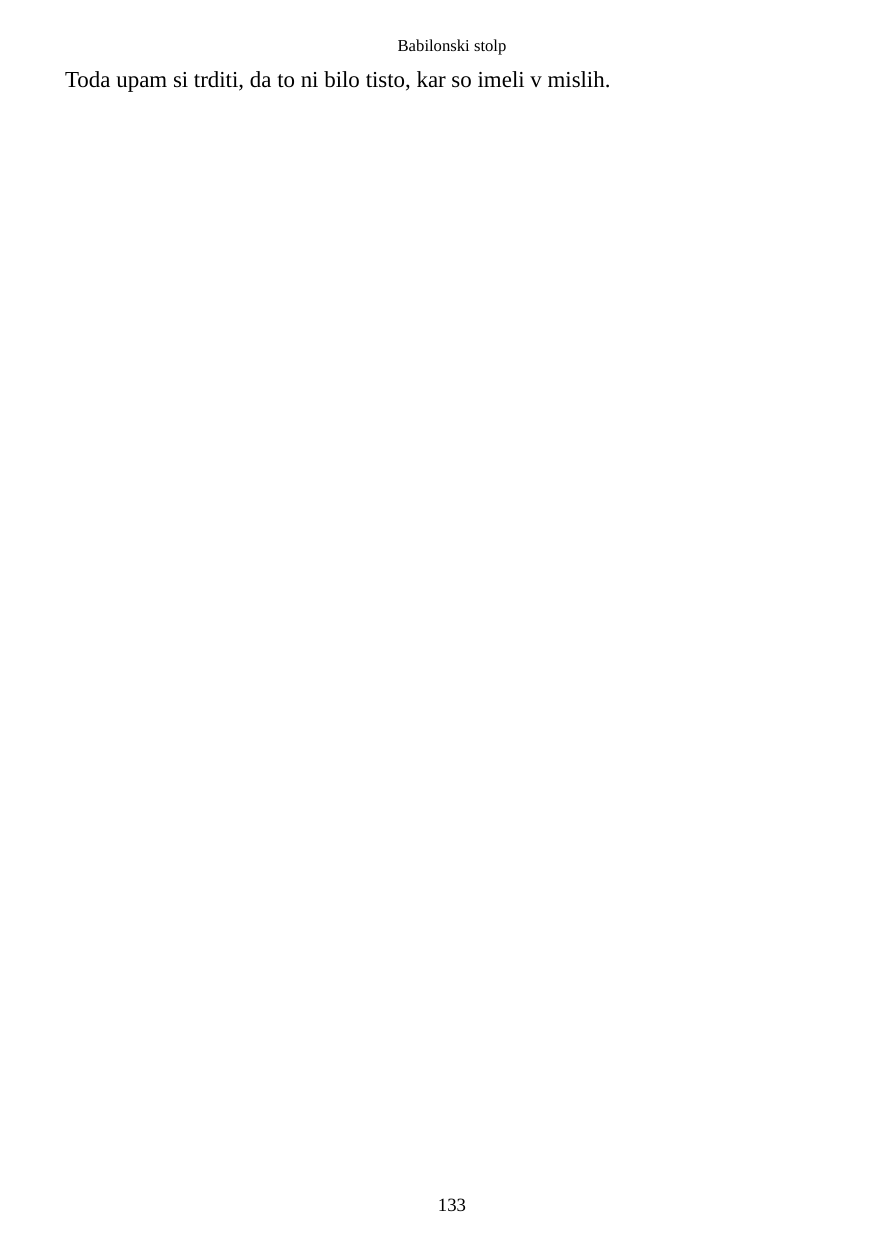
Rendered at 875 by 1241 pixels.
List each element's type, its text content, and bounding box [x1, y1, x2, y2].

text Toda upam si trditi, da to ni bilo tisto, kar so imeli v mislih. [65, 66, 839, 93]
